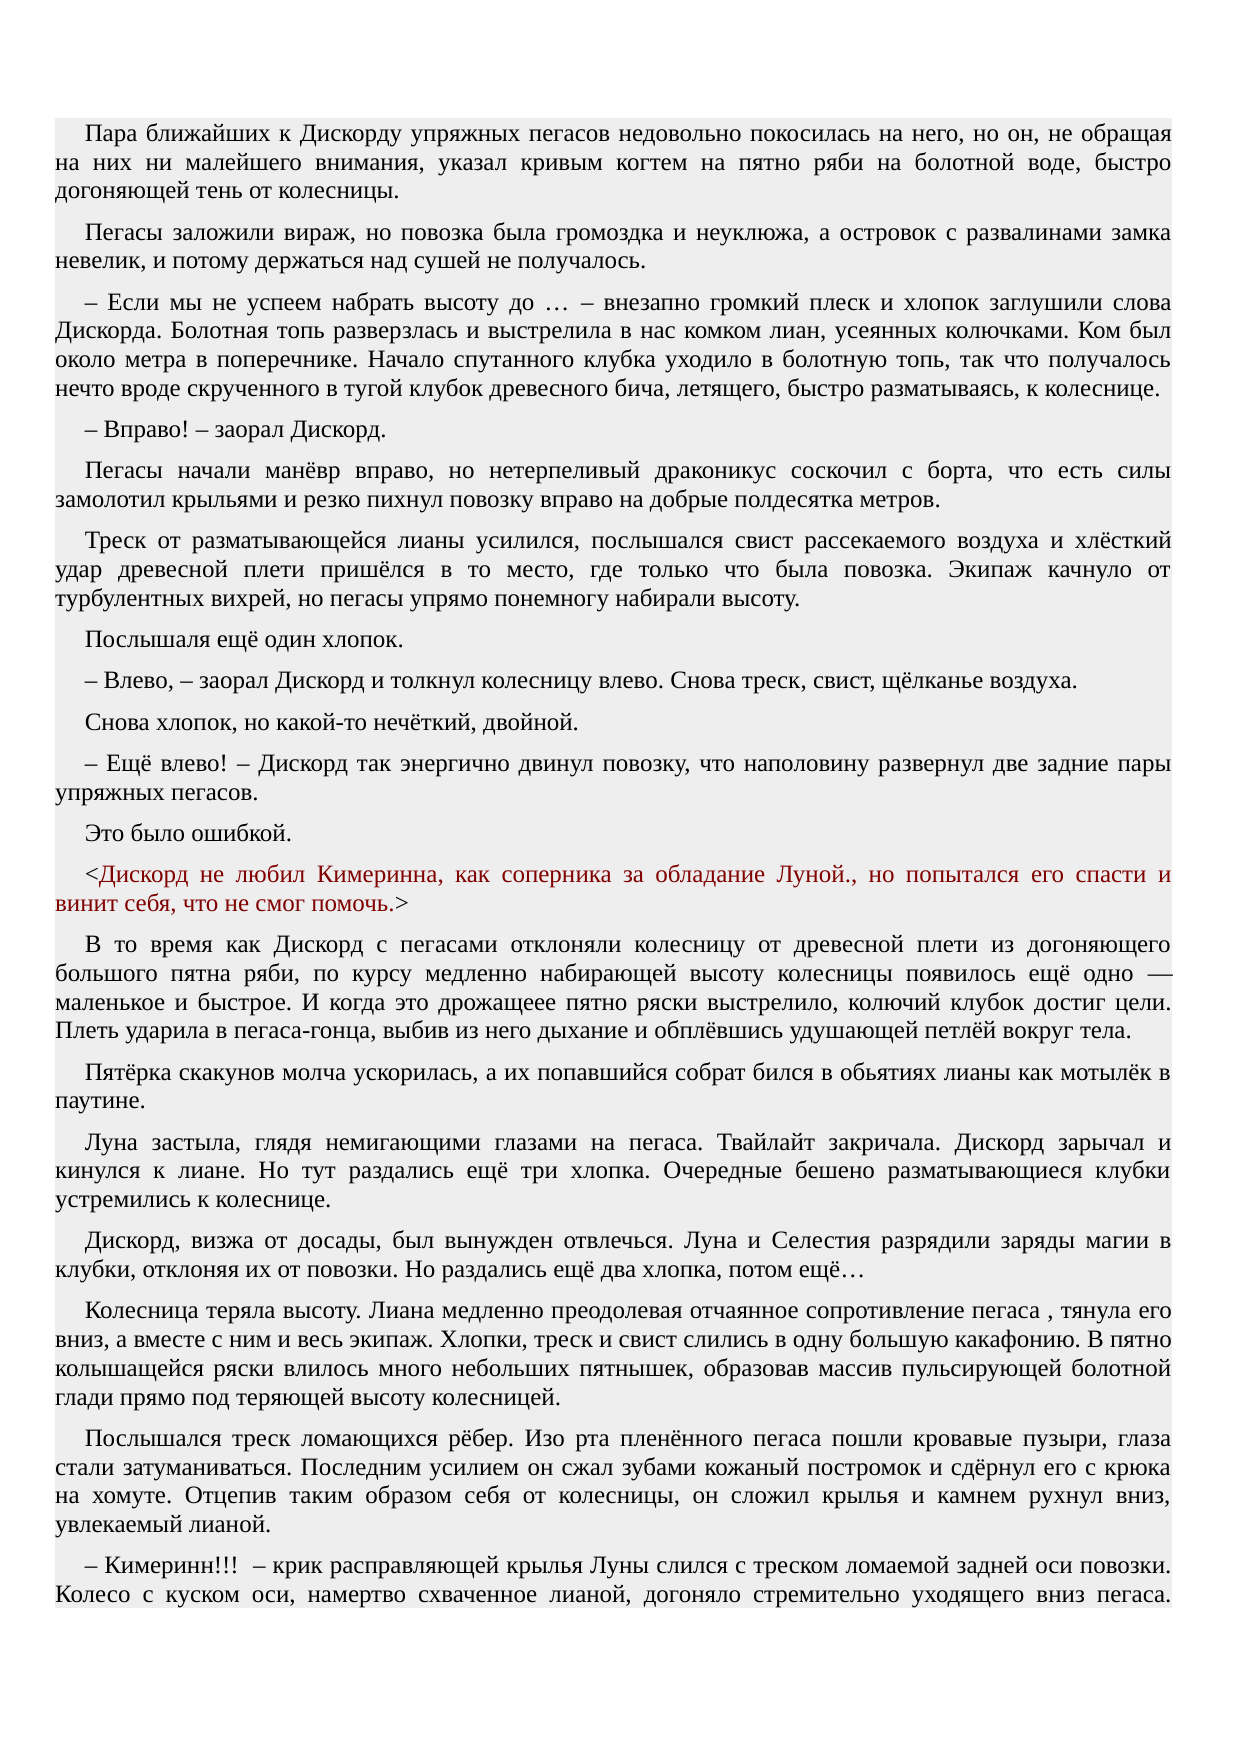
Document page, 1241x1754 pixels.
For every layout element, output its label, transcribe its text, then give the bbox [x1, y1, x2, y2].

text Пятёрка скакунов молча ускорилась, а их попавшийся собрат бился в обьятиях лианы как мотылёк в паутине. [55, 1057, 1172, 1114]
text Треск от разматывающейся лианы усилился, послышался свист рассекаемого воздуха и хлёсткий удар древесной плети пришёлся в то место, где только что была повозка. Экипаж качнуло от турбулентных вихрей, но пегасы упрямо понемногу набирали высоту. [55, 526, 1172, 612]
text – Влево, – заорал Дискорд и толкнул колесницу влево. Снова треск, свист, щёлканье воздуха. [55, 666, 1172, 694]
text Пегасы заложили вираж, но повозка была громоздка и неуклюжа, а островок с развалинами замка невелик, и потому держаться над сушей не получалось. [55, 217, 1172, 274]
text Колесница теряла высоту. Лиана медленно преодолевая отчаянное сопротивление пегаса , тянула его вниз, а вместе с ним и весь экипаж. Хлопки, треск и свист слились в одну большую какафонию. В пятно колышащейся ряски влилось много небольших пятнышек, образовав массив пульсирующей болотной глади прямо под теряющей высоту колесницей. [55, 1296, 1172, 1411]
text – Если мы не успеем набрать высоту до … – внезапно громкий плеск и хлопок заглушили слова Дискорда. Болотная топь разверзлась и выстрелила в нас комком лиан, усеянных колючками. Ком был около метра в поперечнике. Начало спутанного клубка уходило в болотную топь, так что получалось нечто вроде скрученного в тугой клубок древесного бича, летящего, быстро разматываясь, к колеснице. [55, 287, 1172, 402]
text – Ещё влево! – Дискорд так энергично двинул повозку, что наполовину развернул две задние пары упряжных пегасов. [55, 748, 1172, 806]
text Пара ближайших к Дискорду упряжных пегасов недовольно покосилась на него, но он, не обращая на них ни малейшего внимания, указал кривым когтем на пятно ряби на болотной воде, быстро догоняющей тень от колесницы. [55, 118, 1172, 204]
text В то время как Дискорд с пегасами отклоняли колесницу от древесной плети из догоняющего большого пятна ряби, по курсу медленно набирающей высоту колесницы появилось ещё одно — маленькое и быстрое. И когда это дрожащеее пятно ряски выстрелило, колючий клубок достиг цели. Плеть ударила в пегаса-гонца, выбив из него дыхание и обплёвшись удушающей петлёй вокруг тела. [55, 929, 1172, 1044]
text Послышался треск ломающихся рёбер. Изо рта пленённого пегаса пошли кровавые пузыри, глаза стали затуманиваться. Последним усилием он сжал зубами кожаный постромок и сдёрнул его с крюка на хомуте. Отцепив таким образом себя от колесницы, он сложил крылья и камнем рухнул вниз, увлекаемый лианой. [55, 1423, 1172, 1538]
text Луна застыла, глядя немигающими глазами на пегаса. Твайлайт закричала. Дискорд зарычал и кинулся к лиане. Но тут раздались ещё три хлопка. Очередные бешено разматывающиеся клубки устремились к колеснице. [55, 1127, 1172, 1213]
text <Дискорд не любил Кимеринна, как соперника за обладание Луной., но попытался его спасти и винит себя, что не смог помочь.> [55, 859, 1172, 917]
text – Вправо! – заорал Дискорд. [55, 414, 1172, 443]
text Пегасы начали манёвр вправо, но нетерпеливый драконикус соскочил с борта, что есть силы замолотил крыльями и резко пихнул повозку вправо на добрые полдесятка метров. [55, 456, 1172, 513]
text Это было ошибкой. [55, 818, 1172, 847]
text Дискорд, визжа от досады, был вынужден отвлечься. Луна и Селестия разрядили заряды магии в клубки, отклоняя их от повозки. Но раздались ещё два хлопка, потом ещё… [55, 1226, 1172, 1283]
text Послышаля ещё один хлопок. [55, 624, 1172, 653]
text – Кимеринн!!! – крик расправляющей крылья Луны слился с треском ломаемой задней оси повозки. Колесо с куском оси, намертво схваченное лианой, догоняло стремительно уходящего вниз пегаса. [55, 1551, 1172, 1608]
text Снова хлопок, но какой-то нечёткий, двойной. [55, 707, 1172, 736]
